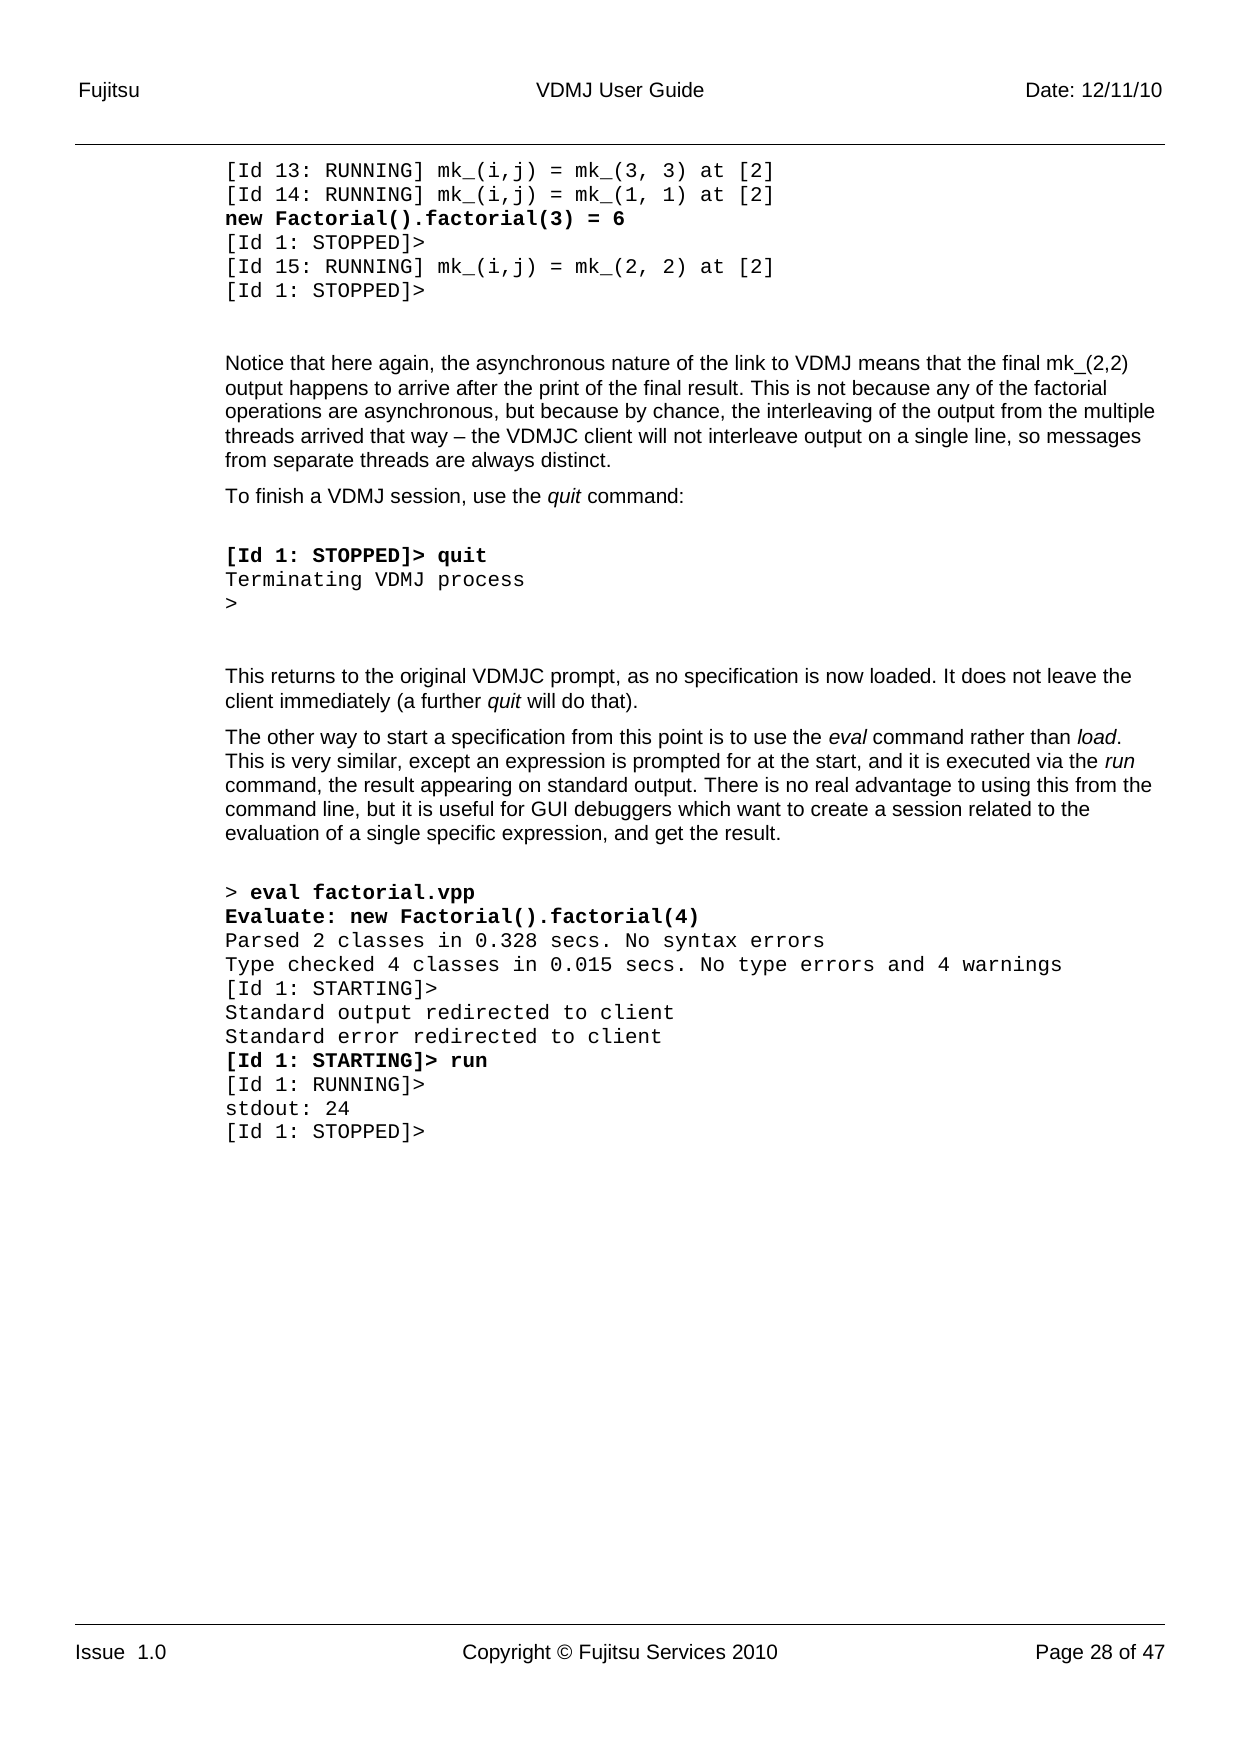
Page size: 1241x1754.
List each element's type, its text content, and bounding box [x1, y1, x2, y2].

text This returns to the original VDMJC prompt, as no specification is now loaded. It does not leave the client immediately (a further quit will do that). [225, 664, 1165, 713]
text > [225, 593, 1165, 617]
text [Id 14: RUNNING] mk_(i,j) = mk_(1, 1) at [2] [225, 184, 1165, 208]
text [Id 1: RUNNING]> [225, 1073, 1165, 1097]
text Parsed 2 classes in 0.328 secs. No syntax errors [225, 930, 1165, 954]
text [Id 1: STARTING]> run [225, 1049, 1165, 1073]
text Standard output redirected to client [225, 1002, 1165, 1026]
text The other way to start a specification from this point is to use the eval command rather than load. This is very similar, except an expression is prompted for at the start, and it is executed via the run command, the result appearing on standard output. There is no real advantage to using this from the command line, but it is useful for GUI debuggers which want to create a session related to the evaluation of a single specific expression, and get the result. [225, 725, 1165, 845]
text [Id 1: STOPPED]> quit [225, 545, 1165, 569]
text [Id 1: STOPPED]> [225, 1121, 1165, 1145]
text [Id 1: STOPPED]> [225, 232, 1165, 256]
text Evaluate: new Factorial().factorial(4) [225, 906, 1165, 930]
text [Id 1: STARTING]> [225, 978, 1165, 1002]
text Terminating VDMJ process [225, 569, 1165, 593]
text new Factorial().factorial(3) = 6 [225, 208, 1165, 232]
text Notice that here again, the asynchronous nature of the link to VDMJ means that the final mk_(2,2) output happens to arrive after the print of the final result. This is not because any of the factorial operations are asynchronous, but because by chance, the interleaving of the output from the multiple threads arrived that way – the VDMJC client will not interleave output on a single line, so messages from separate threads are always distinct. [225, 351, 1165, 472]
text To finish a VDMJ session, use the quit command: [225, 484, 1165, 508]
text Standard error redirected to client [225, 1026, 1165, 1049]
text stdout: 24 [225, 1097, 1165, 1121]
text [Id 15: RUNNING] mk_(i,j) = mk_(2, 2) at [2] [225, 256, 1165, 279]
text [Id 13: RUNNING] mk_(i,j) = mk_(3, 3) at [2] [225, 160, 1165, 184]
text > eval factorial.vpp [225, 882, 1165, 906]
text Type checked 4 classes in 0.015 secs. No type errors and 4 warnings [225, 954, 1165, 978]
text [Id 1: STOPPED]> [225, 279, 1165, 303]
